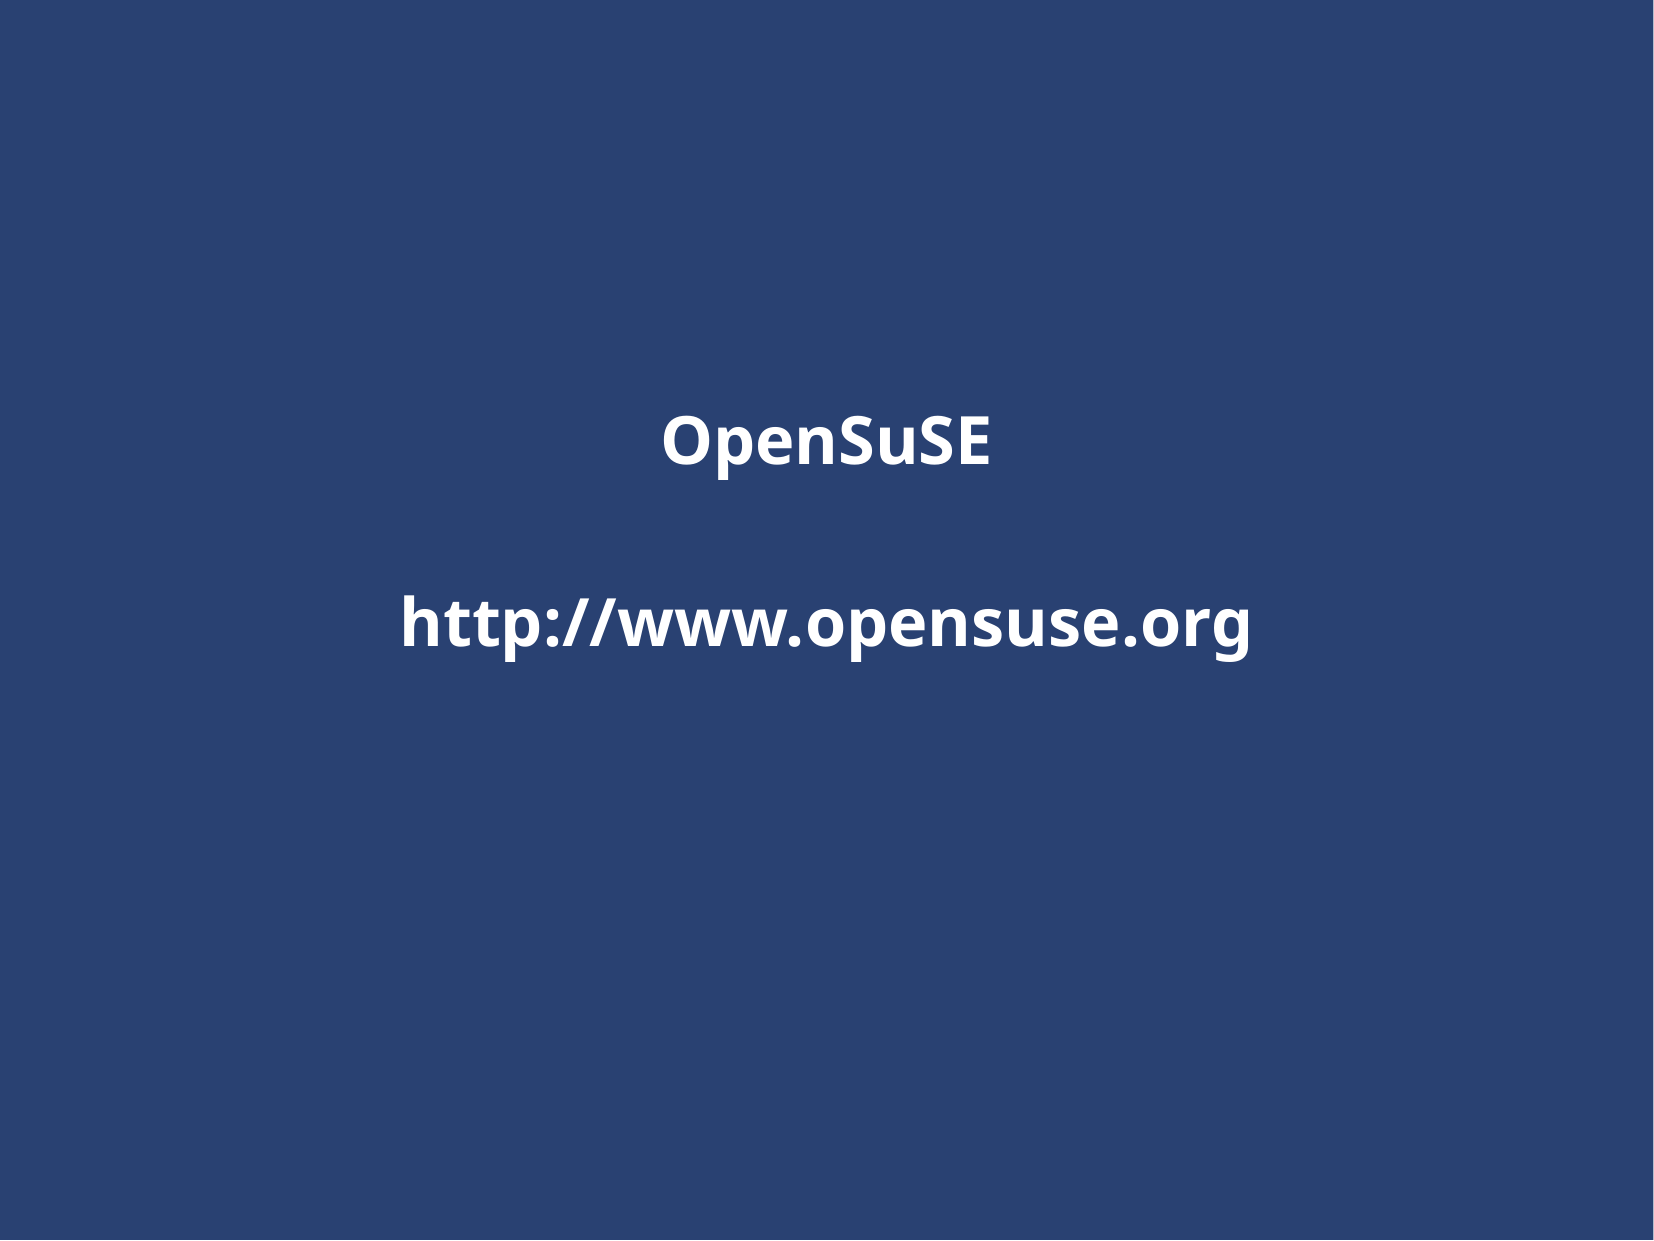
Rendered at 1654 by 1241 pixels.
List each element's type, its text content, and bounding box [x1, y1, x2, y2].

subtitle OpenSuSE http://www.opensuse.org [82, 49, 1571, 1109]
